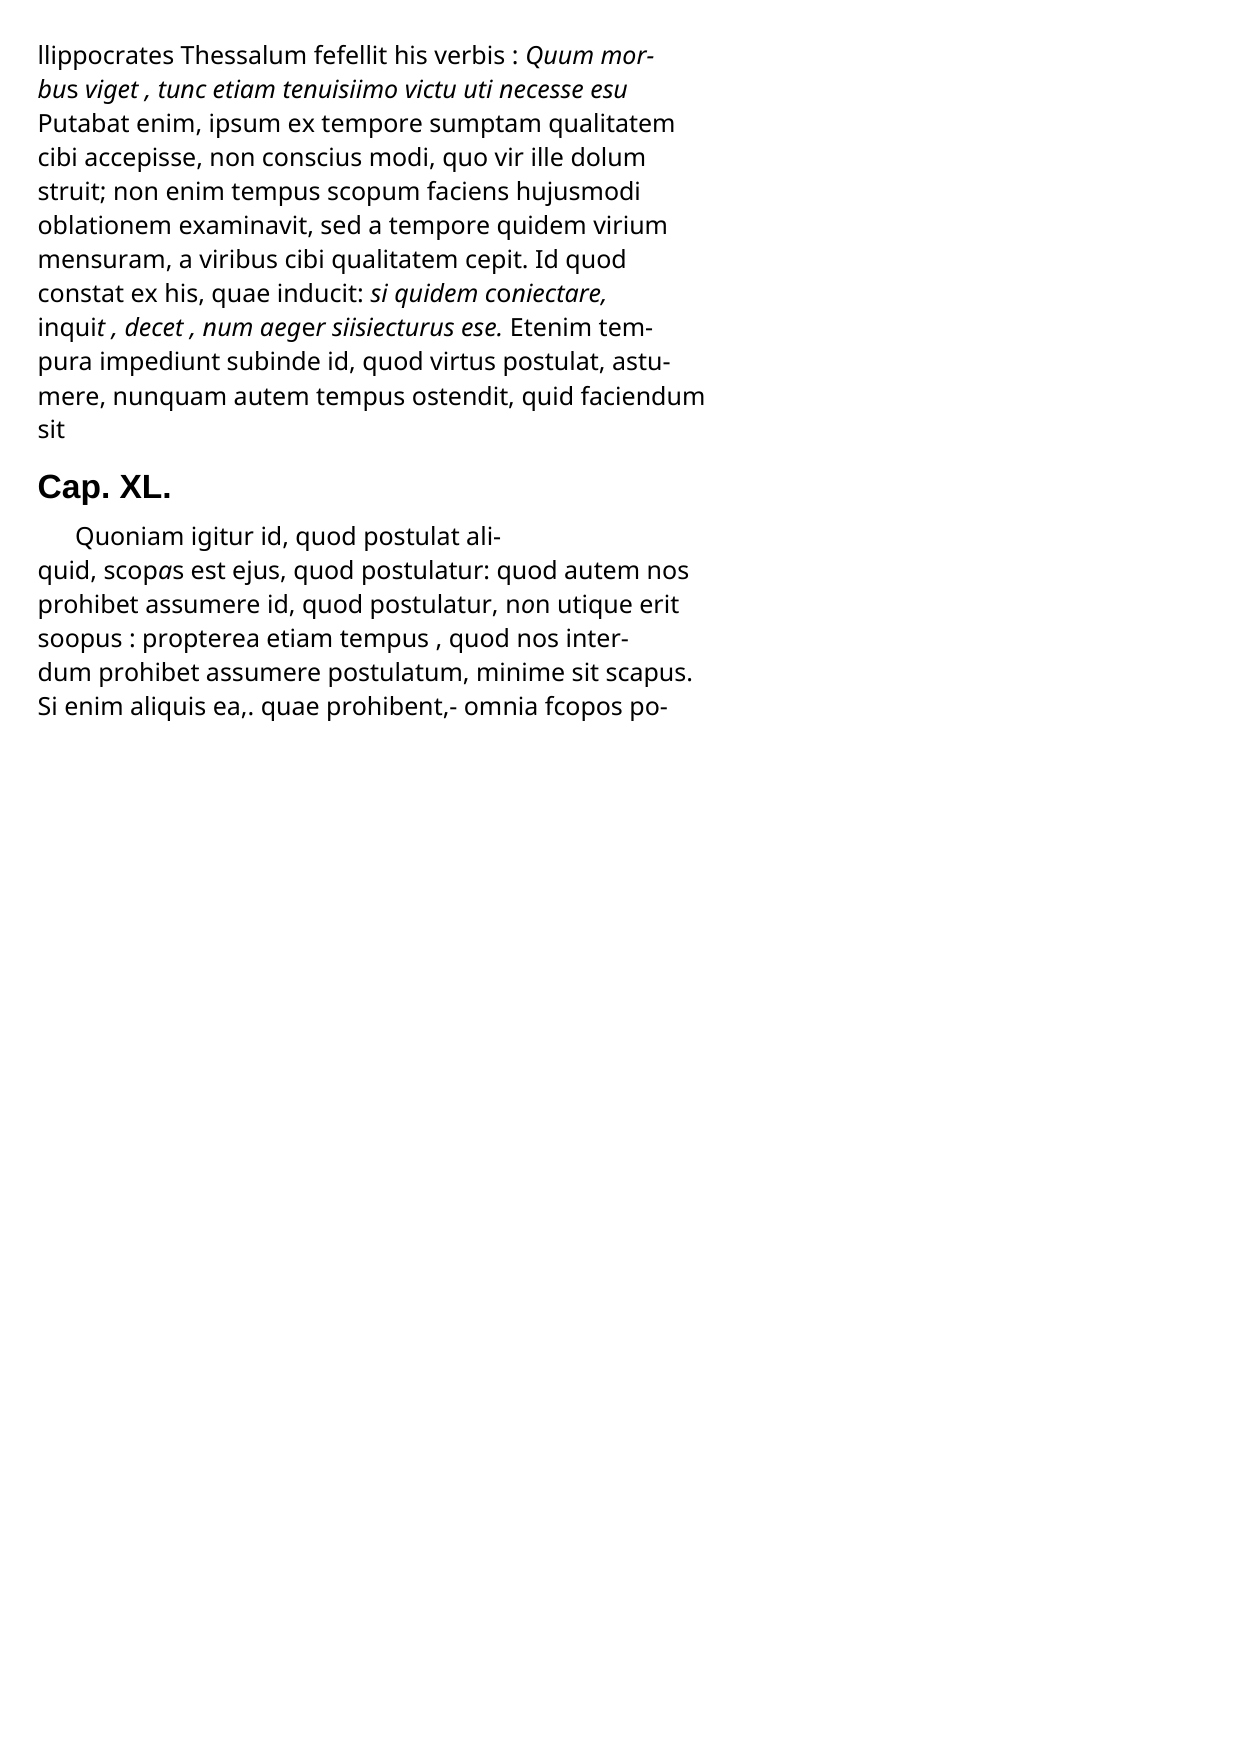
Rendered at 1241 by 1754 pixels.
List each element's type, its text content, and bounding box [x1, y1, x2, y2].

text Quoniam igitur id, quod postulat ali- quid, scopas est ejus, quod postulatur: quod autem nos prohibet assumere id, quod postulatur, non utique erit soopus : propterea etiam tempus , quod nos inter- dum prohibet assumere postulatum, minime sit scapus. Si enim aliquis ea,. quae prohibent,- omnia fcopos po- [37, 518, 1203, 723]
subtitle Cap. XL. [37, 467, 1203, 506]
text llippocrates Thessalum fefellit his verbis : Quum mor- bus viget , tunc etiam tenuisiimo victu uti necesse esu Putabat enim, ipsum ex tempore sumptam qualitatem cibi accepisse, non conscius modi, quo vir ille dolum struit; non enim tempus scopum faciens hujusmodi oblationem examinavit, sed a tempore quidem virium mensuram, a viribus cibi qualitatem cepit. Id quod constat ex his, quae inducit: si quidem coniectare, inquit , decet , num aeger siisiecturus ese. Etenim tem- pura impediunt subinde id, quod virtus postulat, astu- mere, nunquam autem tempus ostendit, quid faciendum sit [37, 37, 1203, 446]
